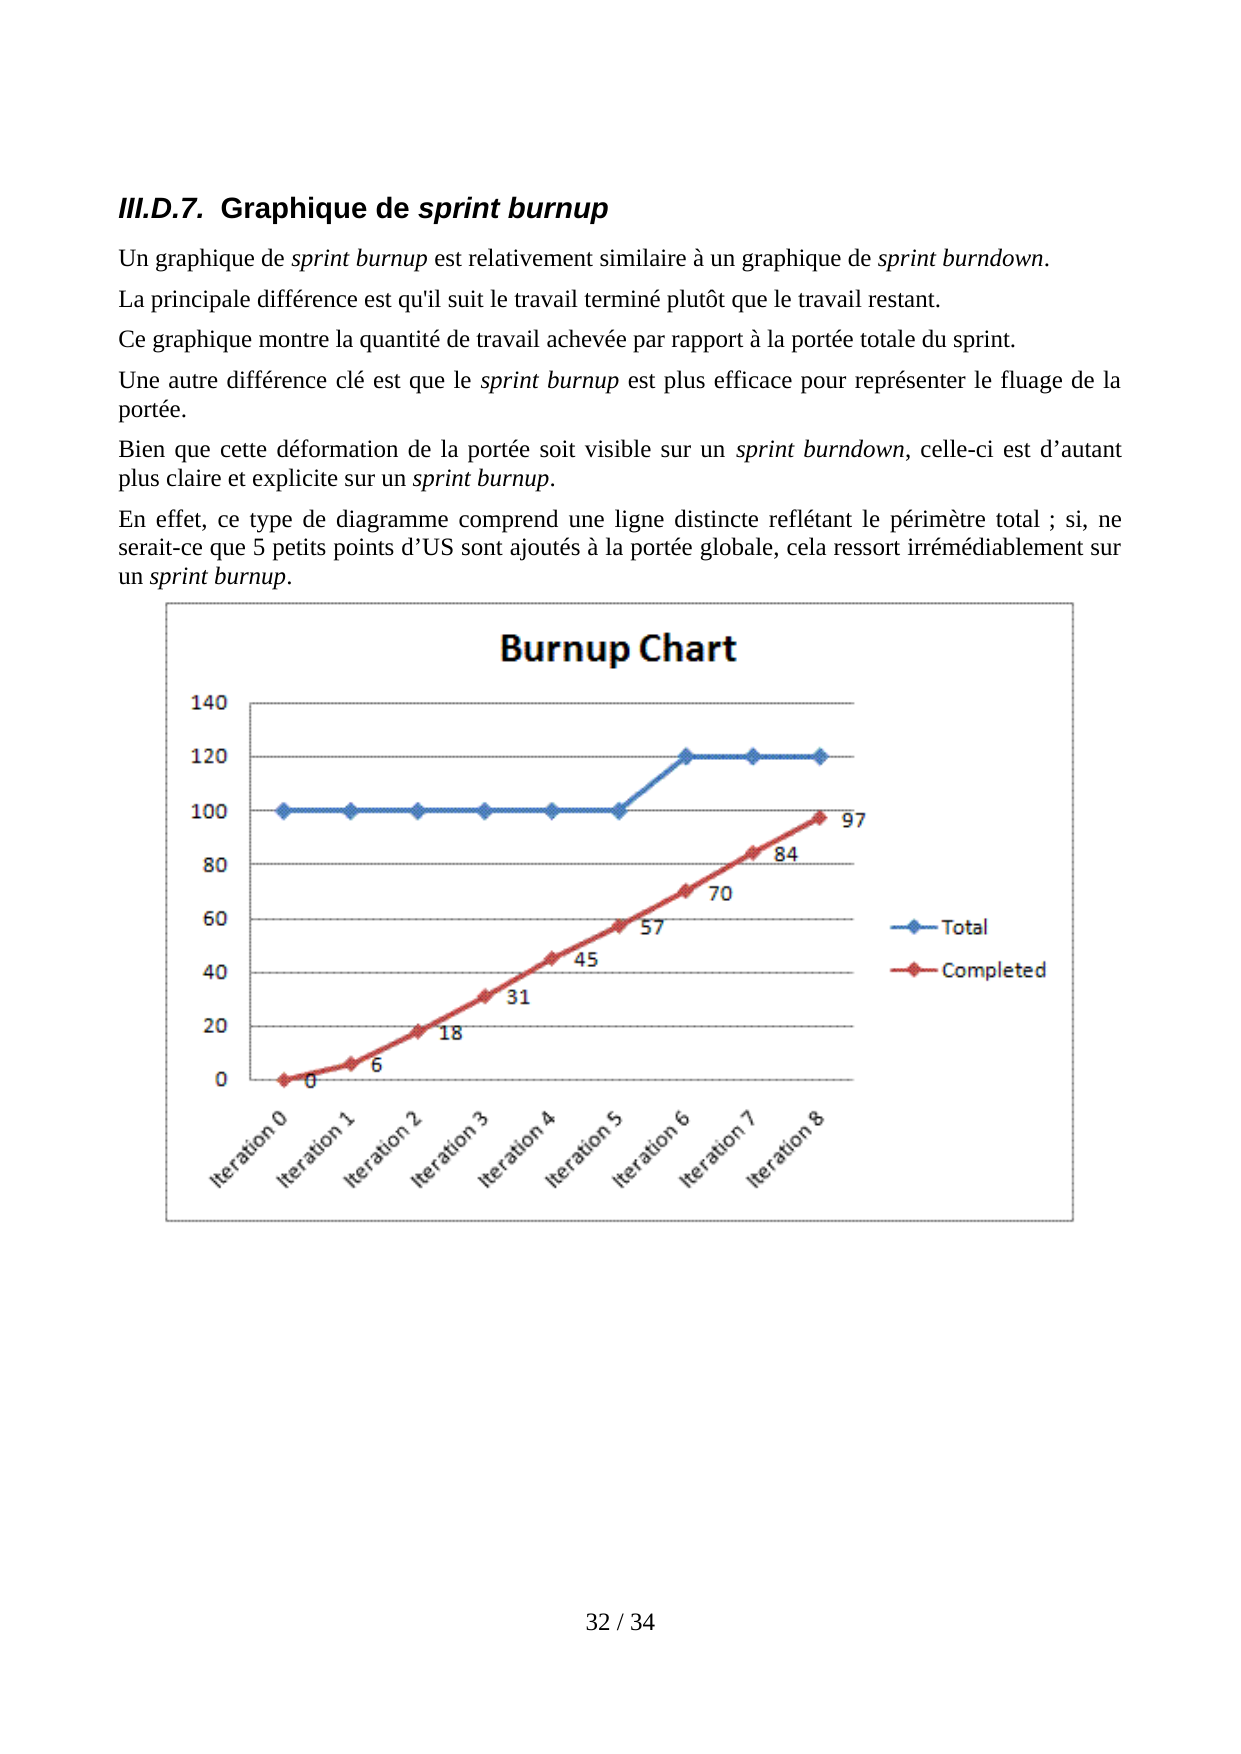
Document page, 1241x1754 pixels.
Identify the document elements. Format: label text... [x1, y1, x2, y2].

text Une autre différence clé est que le sprint burnup est plus efficace pour représenter le fluage de la portée. [118, 365, 1122, 422]
subtitle Graphique de sprint burnup [118, 191, 1122, 225]
text La principale différence est qu'il suit le travail terminé plutôt que le travail restant. [118, 284, 1122, 312]
text Ce graphique montre la quantité de travail achevée par rapport à la portée totale du sprint. [118, 324, 1122, 353]
picture [165, 601, 1076, 1224]
text Bien que cette déformation de la portée soit visible sur un sprint burndown, celle-ci est d’autant plus claire et explicite sur un sprint burnup. [118, 434, 1122, 492]
text En effet, ce type de diagramme comprend une ligne distincte reflétant le périmètre total ; si, ne serait-ce que 5 petits points d’US sont ajoutés à la portée globale, cela ressort irrémédiablement sur un sprint burnup. [118, 504, 1122, 590]
text Un graphique de sprint burnup est relativement similaire à un graphique de sprint burndown. [118, 243, 1122, 272]
